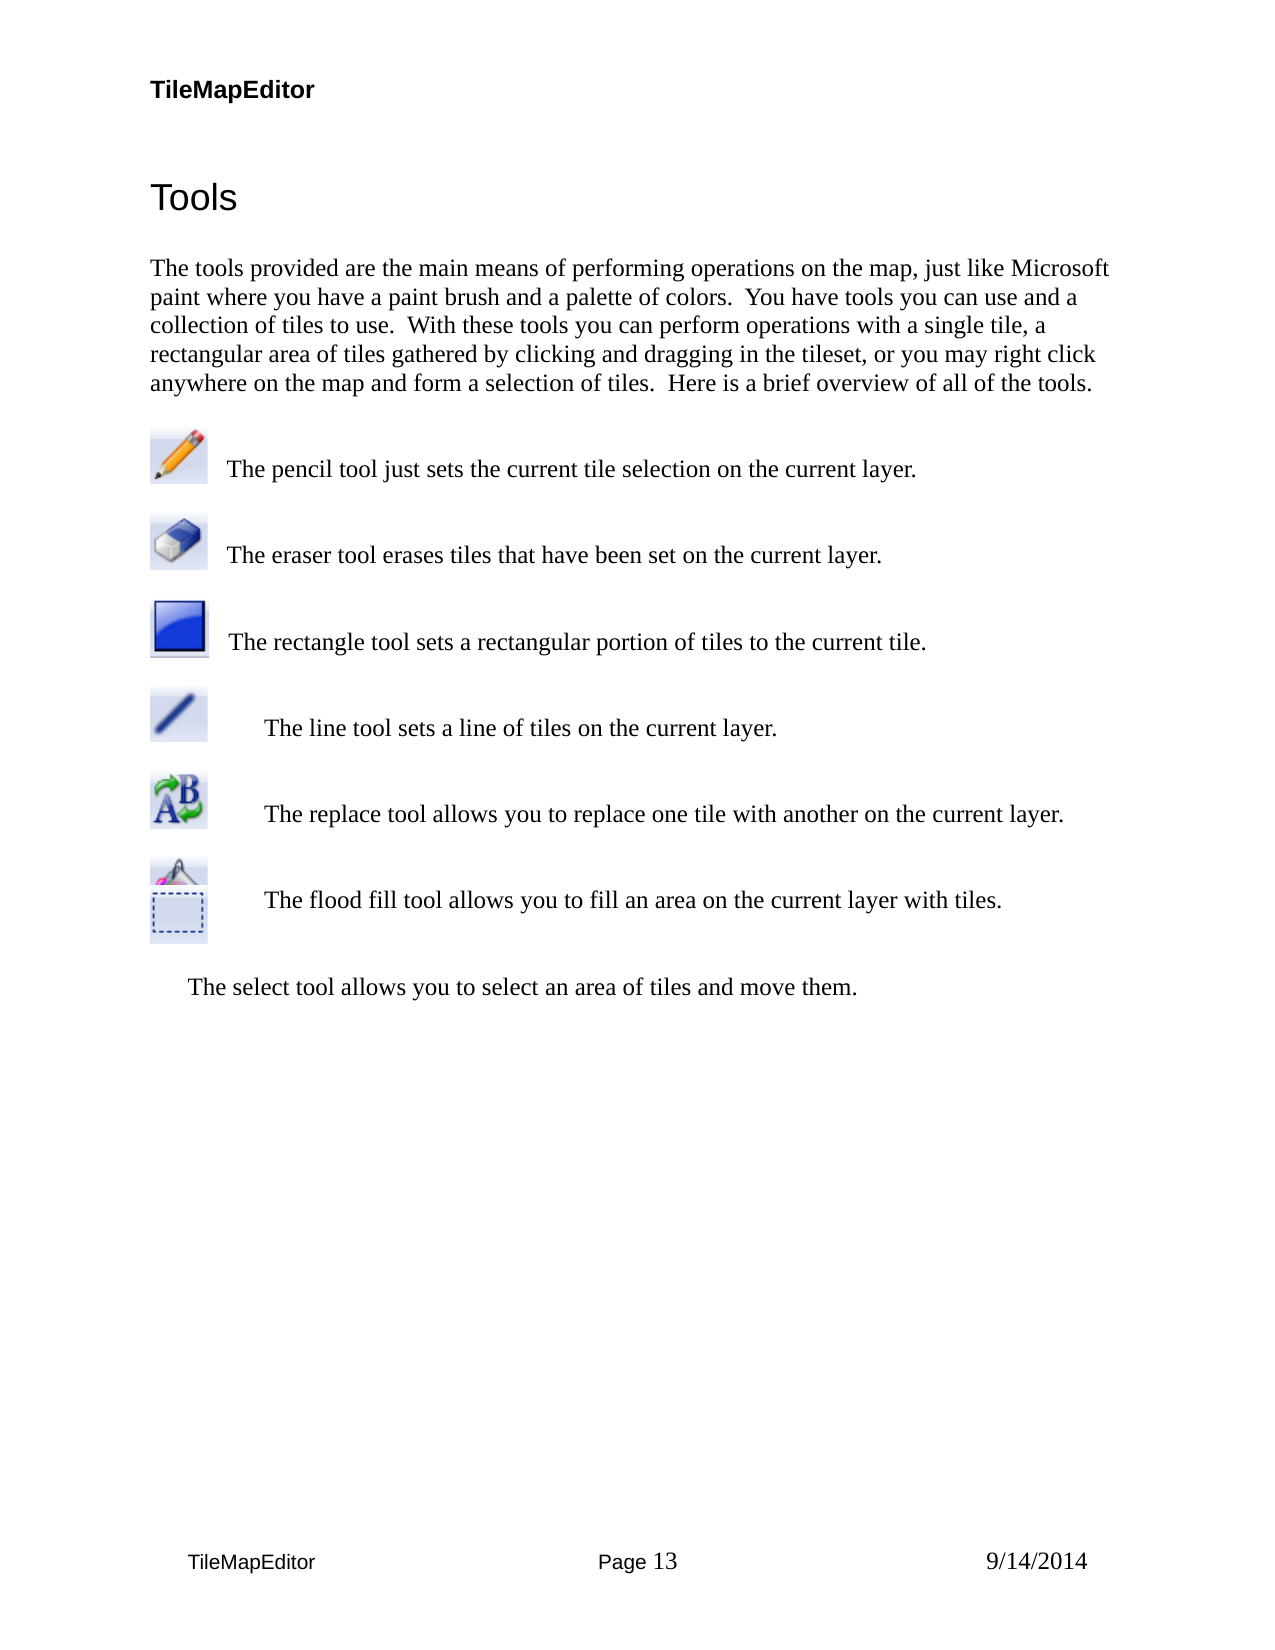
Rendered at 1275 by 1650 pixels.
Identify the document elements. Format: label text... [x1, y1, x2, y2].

text The eraser tool erases tiles that have been set on the current layer. [208, 541, 1125, 569]
subtitle Tools [150, 175, 1125, 218]
text The pencil tool just sets the current tile selection on the current layer. [208, 454, 1125, 483]
text The select tool allows you to select an area of tiles and move them. [187, 972, 1125, 1001]
text The flood fill tool allows you to fill an area on the current layer with tiles. [208, 886, 1125, 914]
picture [150, 425, 208, 484]
text The tools provided are the main means of performing operations on the map, just like Microsoft paint where you have a paint brush and a palette of colors. You have tools you can use and a collection of tiles to use. With these tools you can perform operations with a single tile, a rectangular area of tiles gathered by clicking and dragging in the tileset, or you may right click anywhere on the map and form a selection of tiles. Here is a brief overview of all of the tools. [150, 253, 1125, 397]
picture [150, 598, 210, 658]
text The rectangle tool sets a rectangular portion of tiles to the current tile. [210, 627, 1125, 656]
picture [150, 511, 208, 570]
picture [150, 856, 208, 944]
picture [150, 770, 208, 829]
text The line tool sets a line of tiles on the current layer. [208, 713, 1125, 742]
text The replace tool allows you to replace one tile with another on the current layer. [208, 799, 1125, 828]
picture [150, 684, 208, 742]
